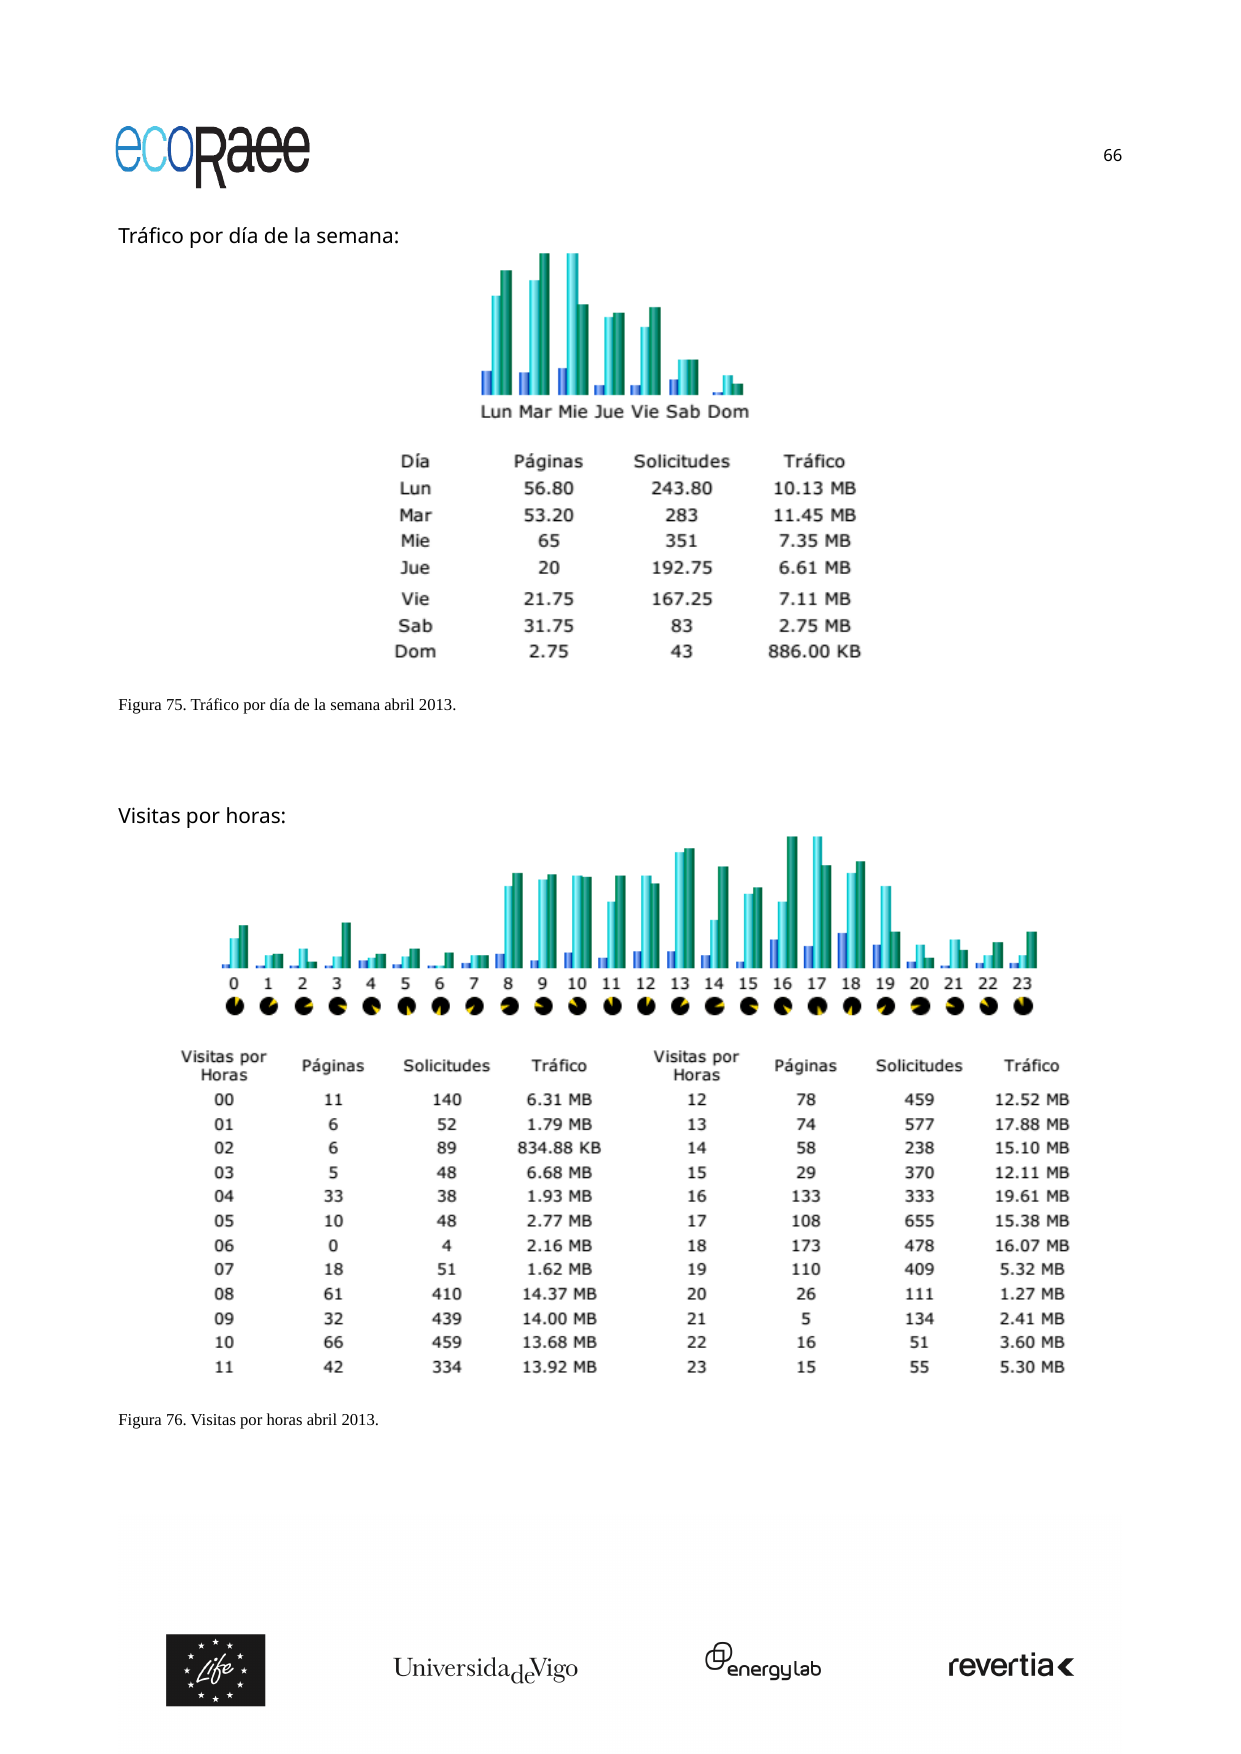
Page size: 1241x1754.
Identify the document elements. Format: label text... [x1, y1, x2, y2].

text Figura 75. Tráfico por día de la semana abril 2013. [118, 695, 1122, 714]
picture [118, 1514, 1123, 1754]
picture [307, 252, 934, 686]
picture [118, 835, 1123, 1391]
picture [114, 124, 311, 190]
text Tráfico por día de la semana: [118, 221, 1122, 250]
text Figura 76. Visitas por horas abril 2013. [118, 1409, 1122, 1428]
text Visitas por horas: [118, 801, 1122, 830]
